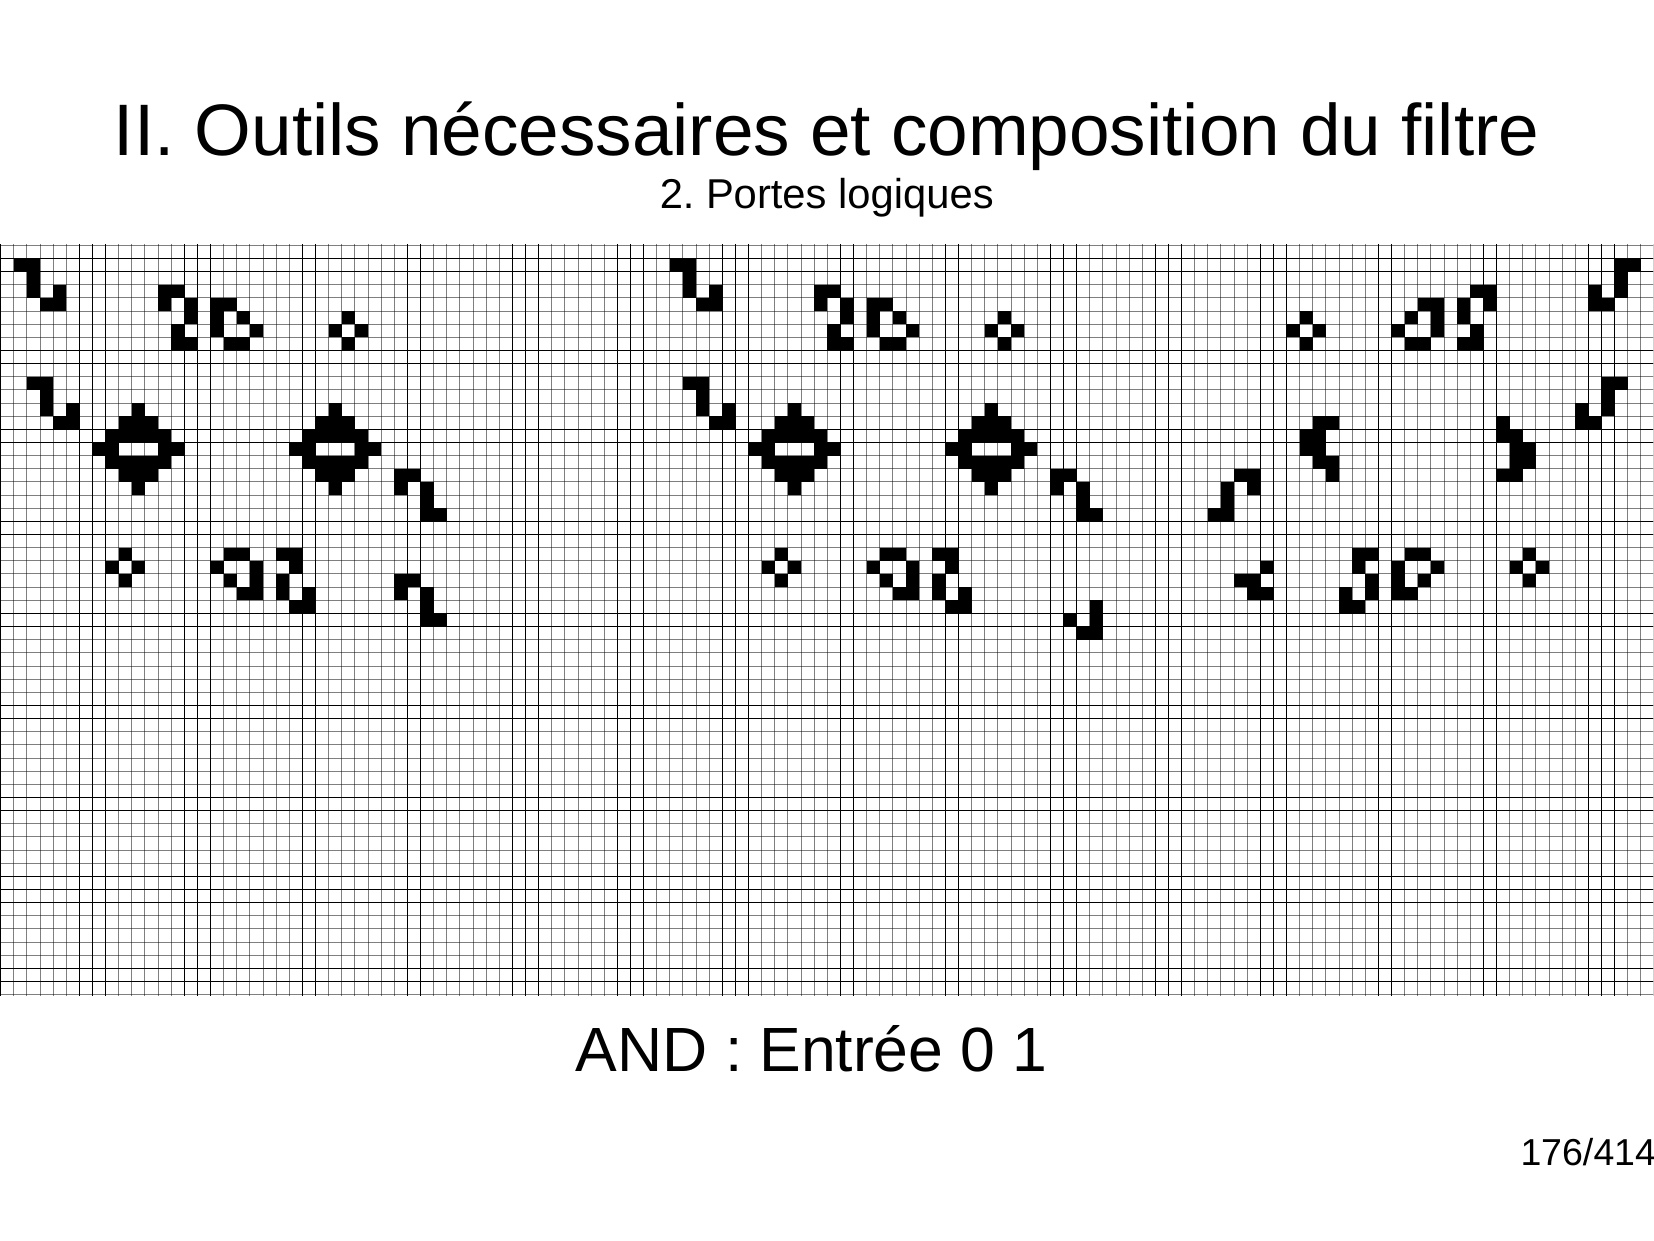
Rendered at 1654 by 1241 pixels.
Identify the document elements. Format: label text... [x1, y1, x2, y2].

text_box AND : Entrée 0 1 [561, 1008, 1063, 1093]
picture [0, 244, 1654, 996]
title II. Outils nécessaires et composition du filtre 2. Portes logiques [82, 49, 1572, 257]
text_box <number>/414 [1505, 1124, 1654, 1182]
